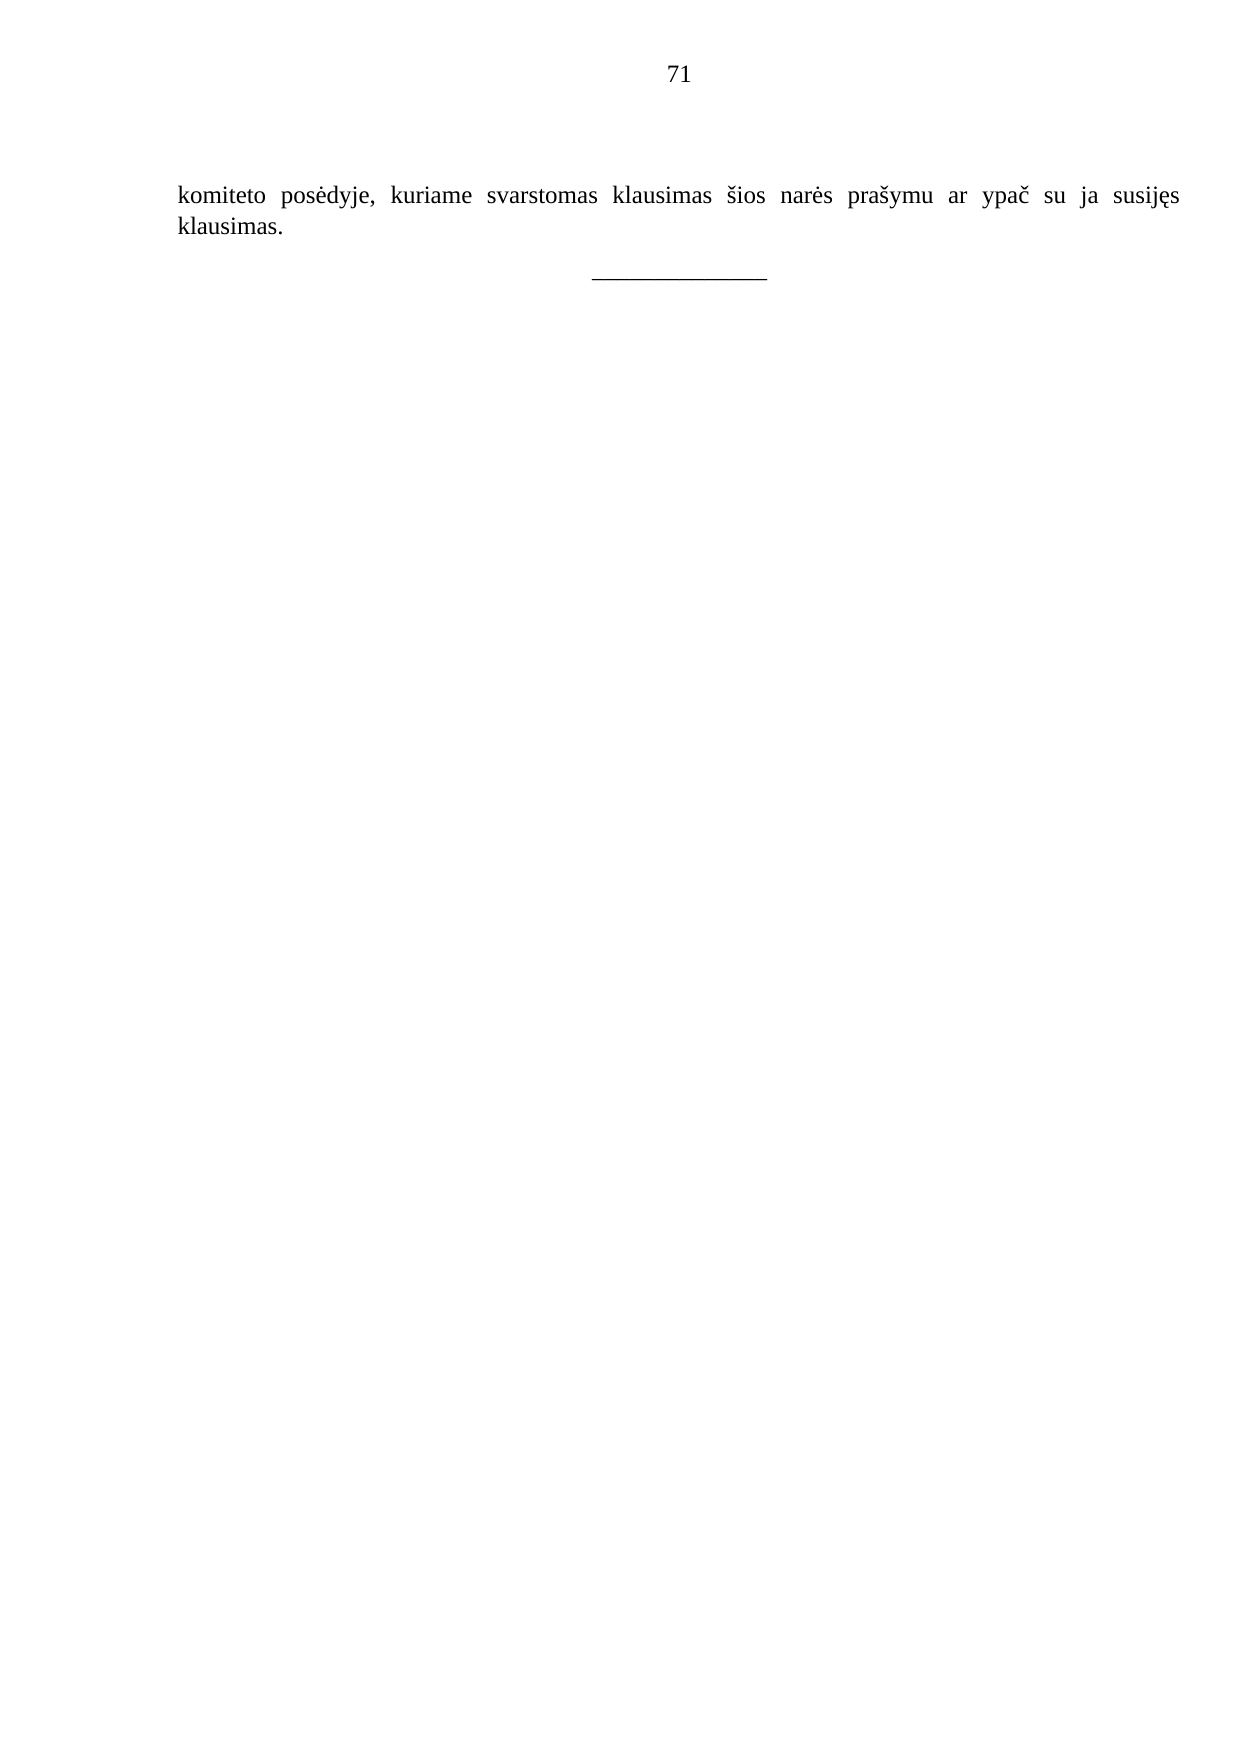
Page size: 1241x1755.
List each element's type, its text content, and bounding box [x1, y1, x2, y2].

text komiteto posėdyje, kuriame svarstomas klausimas šios narės prašymu ar ypač su ja susijęs klausimas. [177, 177, 1181, 240]
text ______________ [177, 252, 1181, 283]
